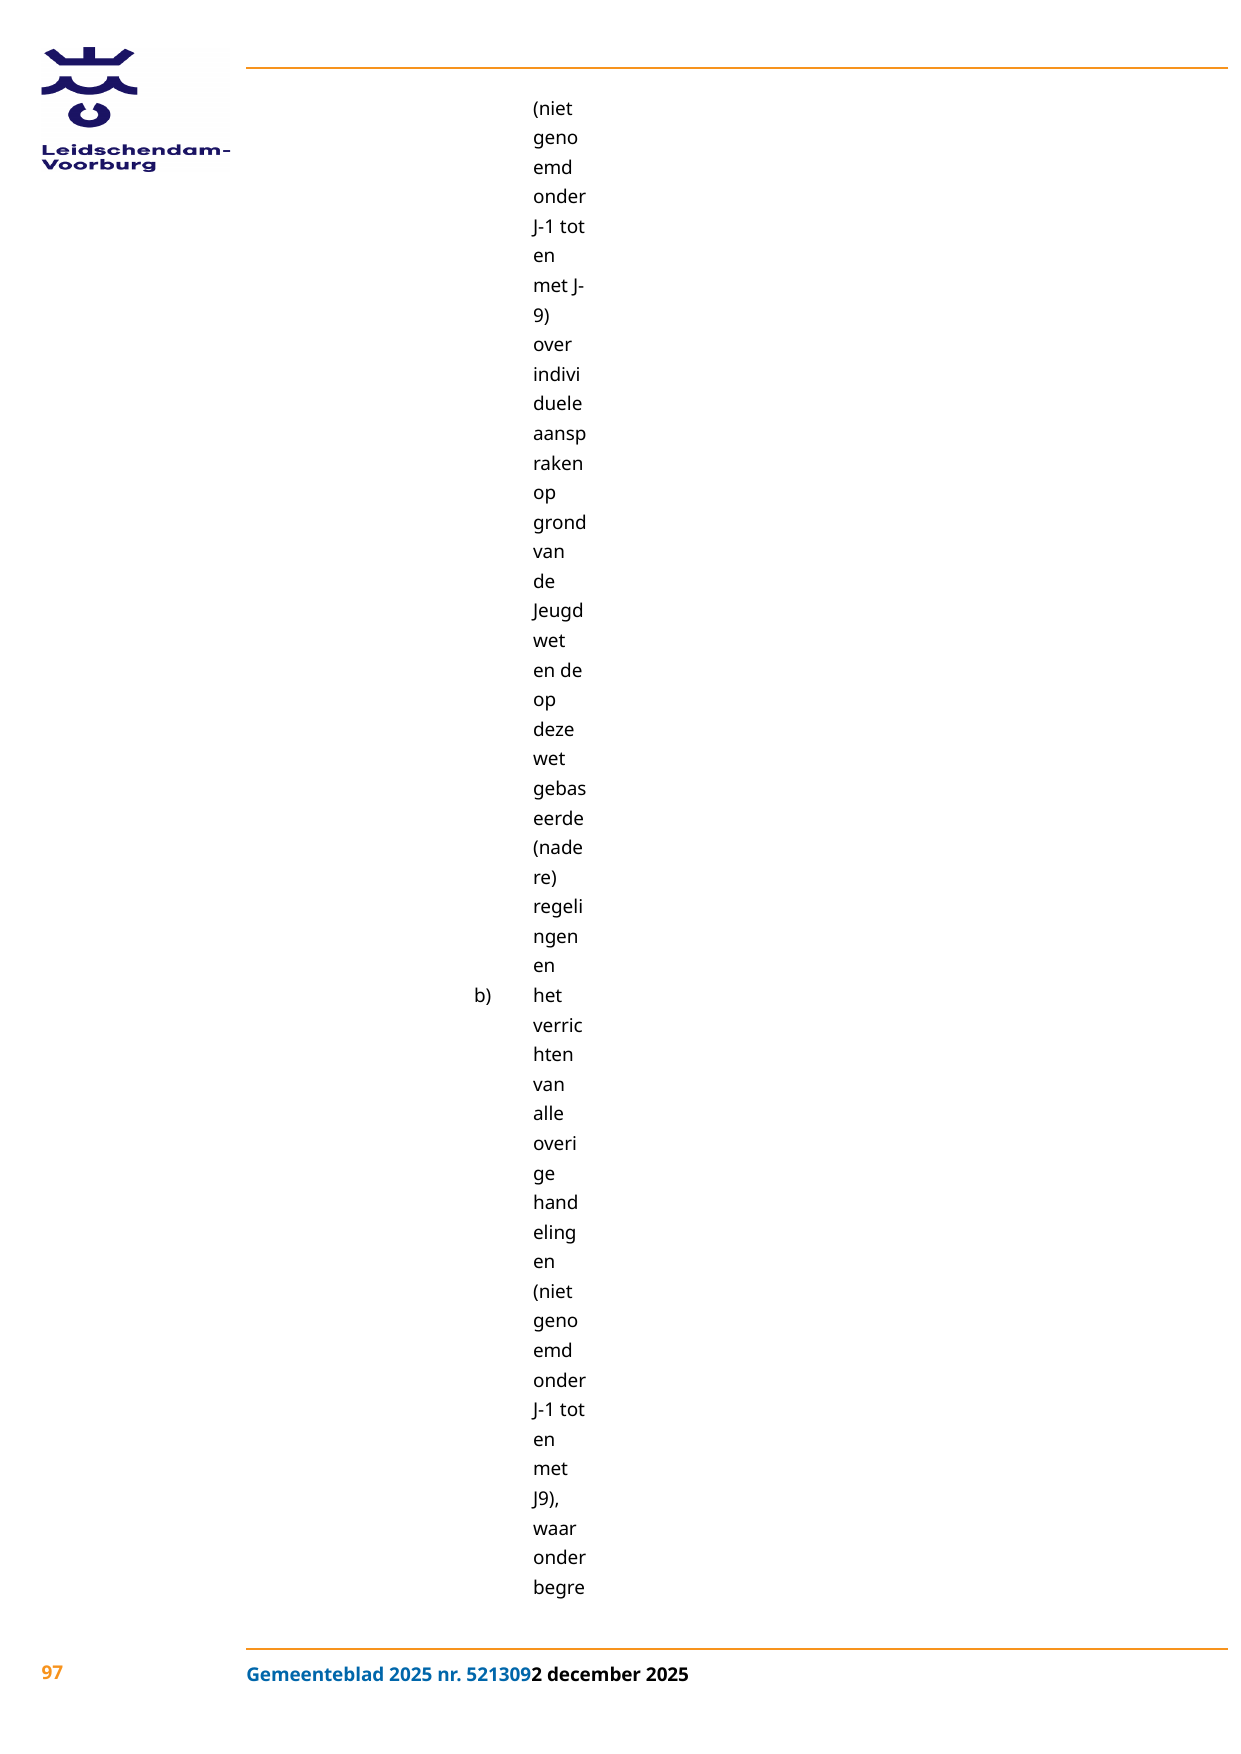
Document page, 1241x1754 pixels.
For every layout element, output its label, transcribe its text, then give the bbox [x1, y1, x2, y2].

table_cell [248, 95, 474, 1600]
table_cell [813, 95, 926, 1600]
picture [41, 47, 231, 172]
table_cell (niet genoemd onder J-1 tot en met J-9) over individuele aanspraken op grond van de Jeugdwet en de op deze wet gebaseerde (nadere) regelingen en het verrichten van alle overige handelingen (niet genoemd onder J-1 tot en met J9), waaronder begre [474, 95, 587, 1600]
table_cell [1039, 95, 1152, 1600]
table_cell [587, 95, 813, 1600]
table_cell [926, 95, 1038, 1600]
